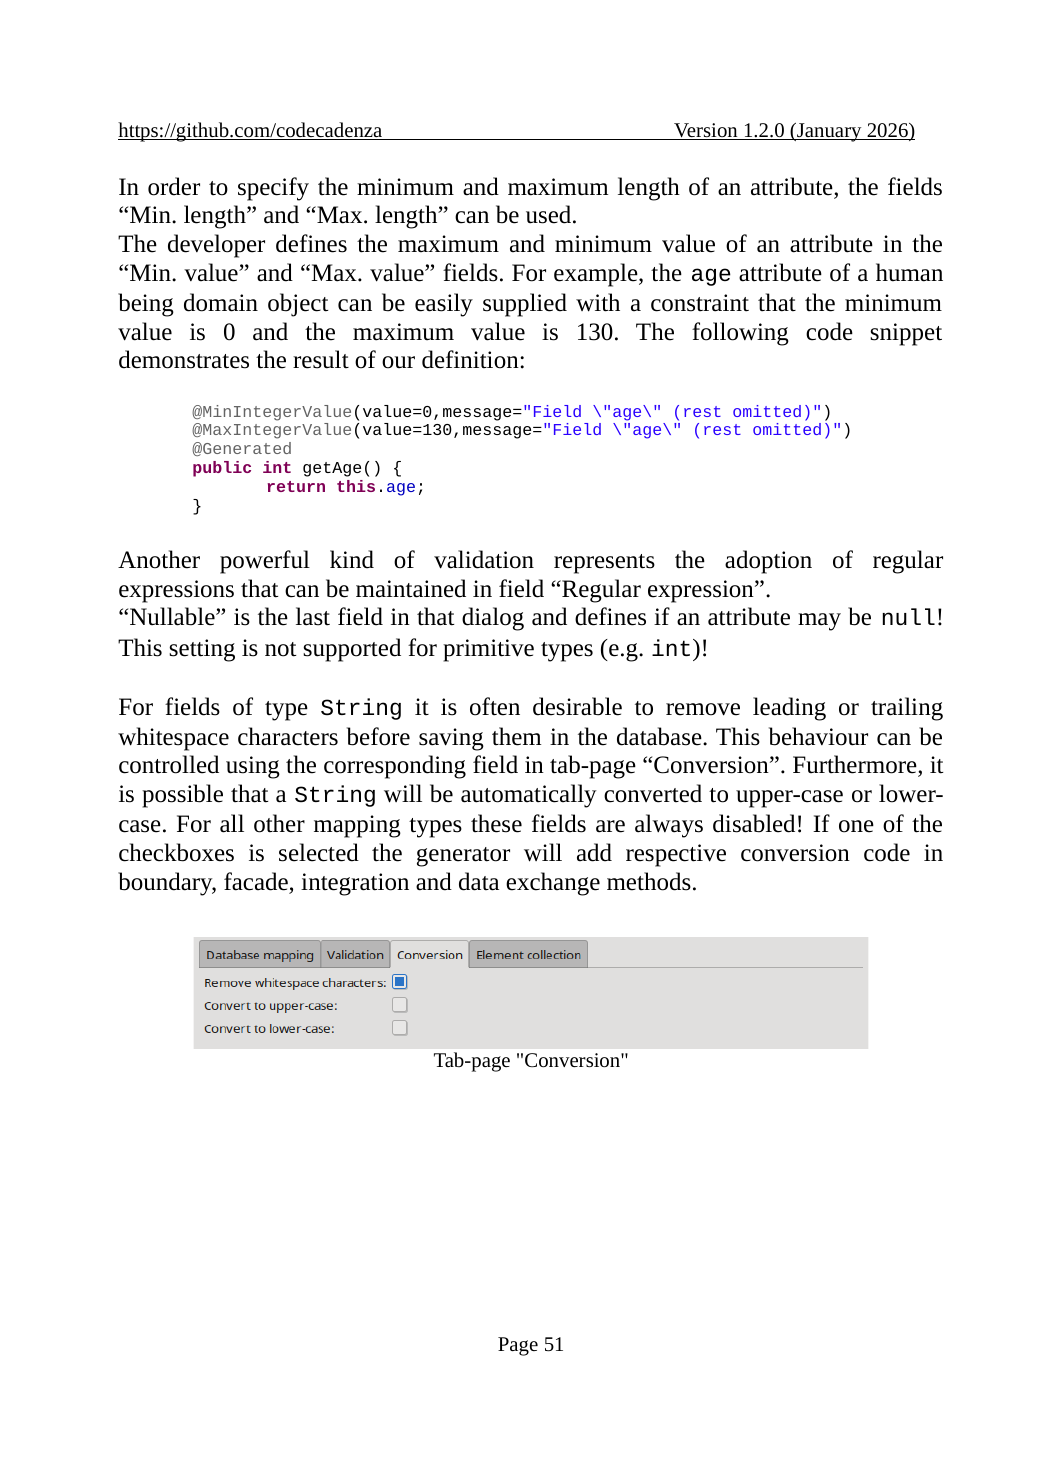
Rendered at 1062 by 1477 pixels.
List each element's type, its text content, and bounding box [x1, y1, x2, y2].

text Tab-page "Conversion" [193, 1049, 868, 1072]
text @Generated [118, 441, 944, 460]
text public int getAge() { [118, 460, 944, 478]
picture [193, 937, 869, 1049]
text } [118, 497, 944, 516]
text For fields of type String it is often desirable to remove leading or trailing whitespace characters before saving them in the database. This behaviour can be controlled using the corresponding field in tab-page “Conversion”. Furthermore, it is possible that a String will be automatically converted to upper-case or lower-case. For all other mapping types these fields are always disabled! If one of the checkboxes is selected the generator will add respective conversion code in boundary, facade, integration and data exchange methods. [118, 692, 944, 896]
text “Nullable” is the last field in that dialog and defines if an attribute may be null! This setting is not supported for primitive types (e.g. int)! [118, 602, 944, 663]
text @MaxIntegerValue(value=130,message="Field \"age\" (rest omitted)") [118, 422, 944, 441]
text Another powerful kind of validation represents the adoption of regular expressions that can be maintained in field “Regular expression”. [118, 545, 944, 602]
text return this.age; [118, 478, 944, 497]
text @MinIntegerValue(value=0,message="Field \"age\" (rest omitted)") [118, 403, 944, 422]
text In order to specify the minimum and maximum length of an attribute, the fields “Min. length” and “Max. length” can be used. [118, 172, 944, 229]
text The developer defines the maximum and minimum value of an attribute in the “Min. value” and “Max. value” fields. For example, the age attribute of a human being domain object can be easily supplied with a constraint that the minimum value is 0 and the maximum value is 130. The following code snippet demonstrates the result of our definition: [118, 229, 944, 374]
